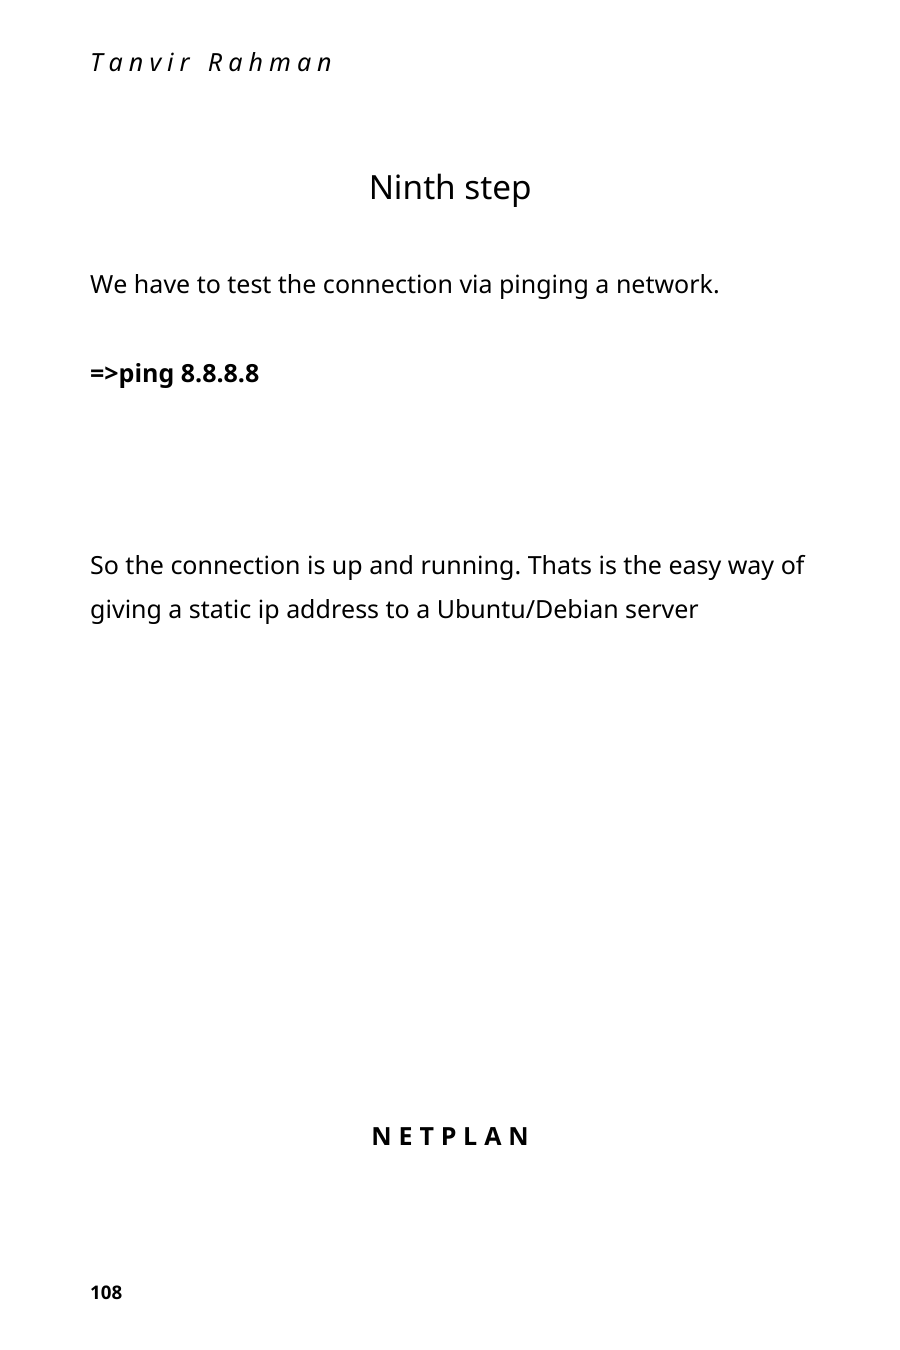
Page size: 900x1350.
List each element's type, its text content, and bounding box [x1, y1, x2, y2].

text We have to test the connection via pinging a network. [90, 267, 810, 301]
subtitle NETPLAN [90, 1118, 810, 1152]
text =>ping 8.8.8.8 [90, 356, 810, 390]
text So the connection is up and running. Thats is the easy way of giving a static ip address to a Ubuntu/Debian server [90, 547, 810, 626]
text Ninth step [90, 164, 810, 209]
